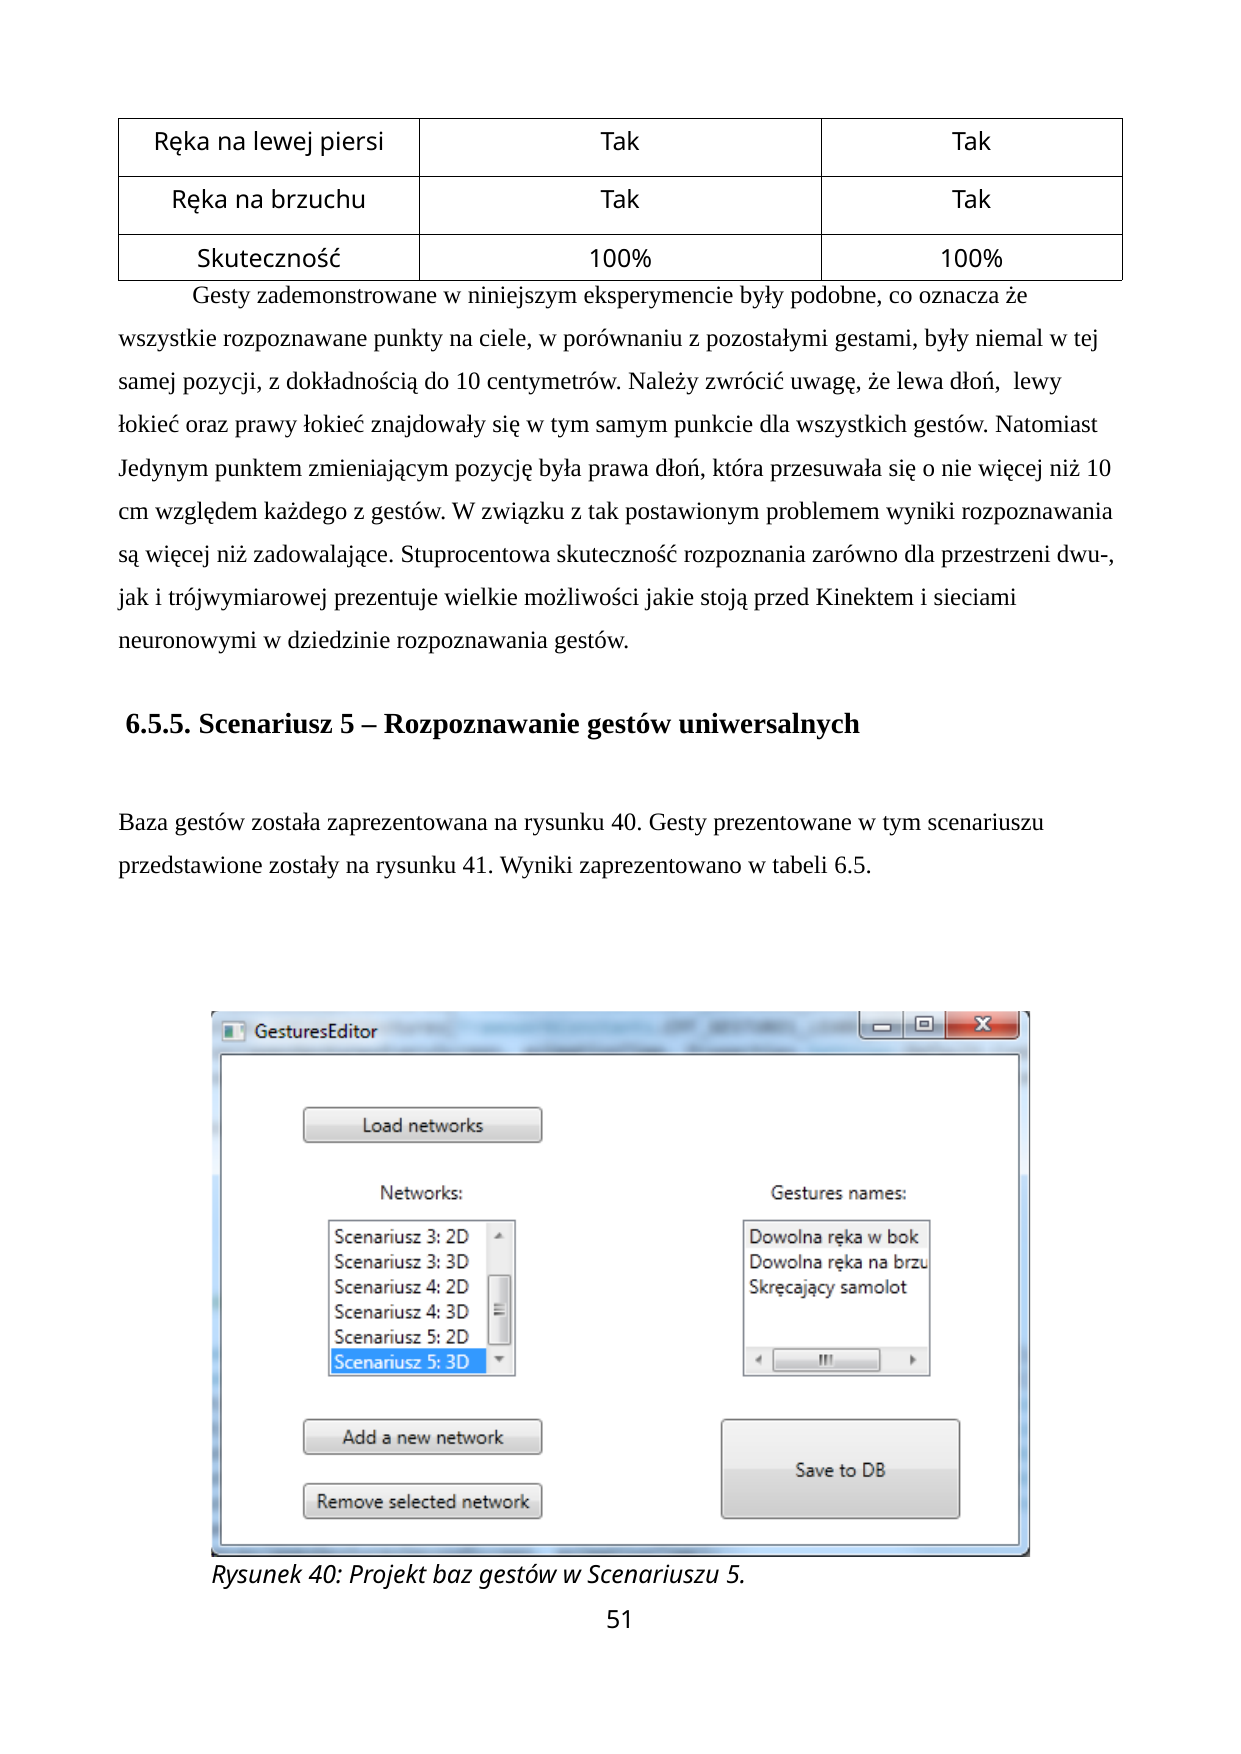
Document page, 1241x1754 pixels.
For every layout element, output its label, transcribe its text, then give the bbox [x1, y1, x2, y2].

table_cell Tak [822, 177, 1122, 234]
text Gesty zademonstrowane w niniejszym eksperymencie były podobne, co oznacza że wszystkie rozpoznawane punkty na ciele, w porównaniu z pozostałymi gestami, były niemal w tej samej pozycji, z dokładnością do 10 centymetrów. Należy zwrócić uwagę, że lewa dłoń, lewy łokieć oraz prawy łokieć znajdowały się w tym samym punkcie dla wszystkich gestów. Natomiast Jedynym punktem zmieniającym pozycję była prawa dłoń, która przesuwała się o nie więcej niż 10 cm względem każdego z gestów. W związku z tak postawionym problemem wyniki rozpoznawania są więcej niż zadowalające. Stuprocentowa skuteczność rozpoznania zarówno dla przestrzeni dwu-, jak i trójwymiarowej prezentuje wielkie możliwości jakie stoją przed Kinektem i sieciami neuronowymi w dziedzinie rozpoznawania gestów. [118, 281, 1122, 654]
text Rysunek 40: Projekt baz gestów w Scenariuszu 5. [211, 1557, 1030, 1591]
table_cell Tak [420, 119, 821, 176]
table_cell Skuteczność [119, 235, 419, 280]
table_cell Ręka na brzuchu [119, 177, 419, 234]
subtitle Scenariusz 5 – Rozpoznawanie gestów uniwersalnych [118, 706, 1122, 739]
table_cell Tak [822, 119, 1122, 176]
picture [211, 1011, 1031, 1557]
text Baza gestów została zaprezentowana na rysunku 40. Gesty prezentowane w tym scenariuszu przedstawione zostały na rysunku 41. Wyniki zaprezentowano w tabeli 6.5. [118, 807, 1122, 879]
table_cell Tak [420, 177, 821, 234]
table_cell Ręka na lewej piersi [119, 119, 419, 176]
table_cell 100% [822, 235, 1122, 280]
table_cell 100% [420, 235, 821, 280]
